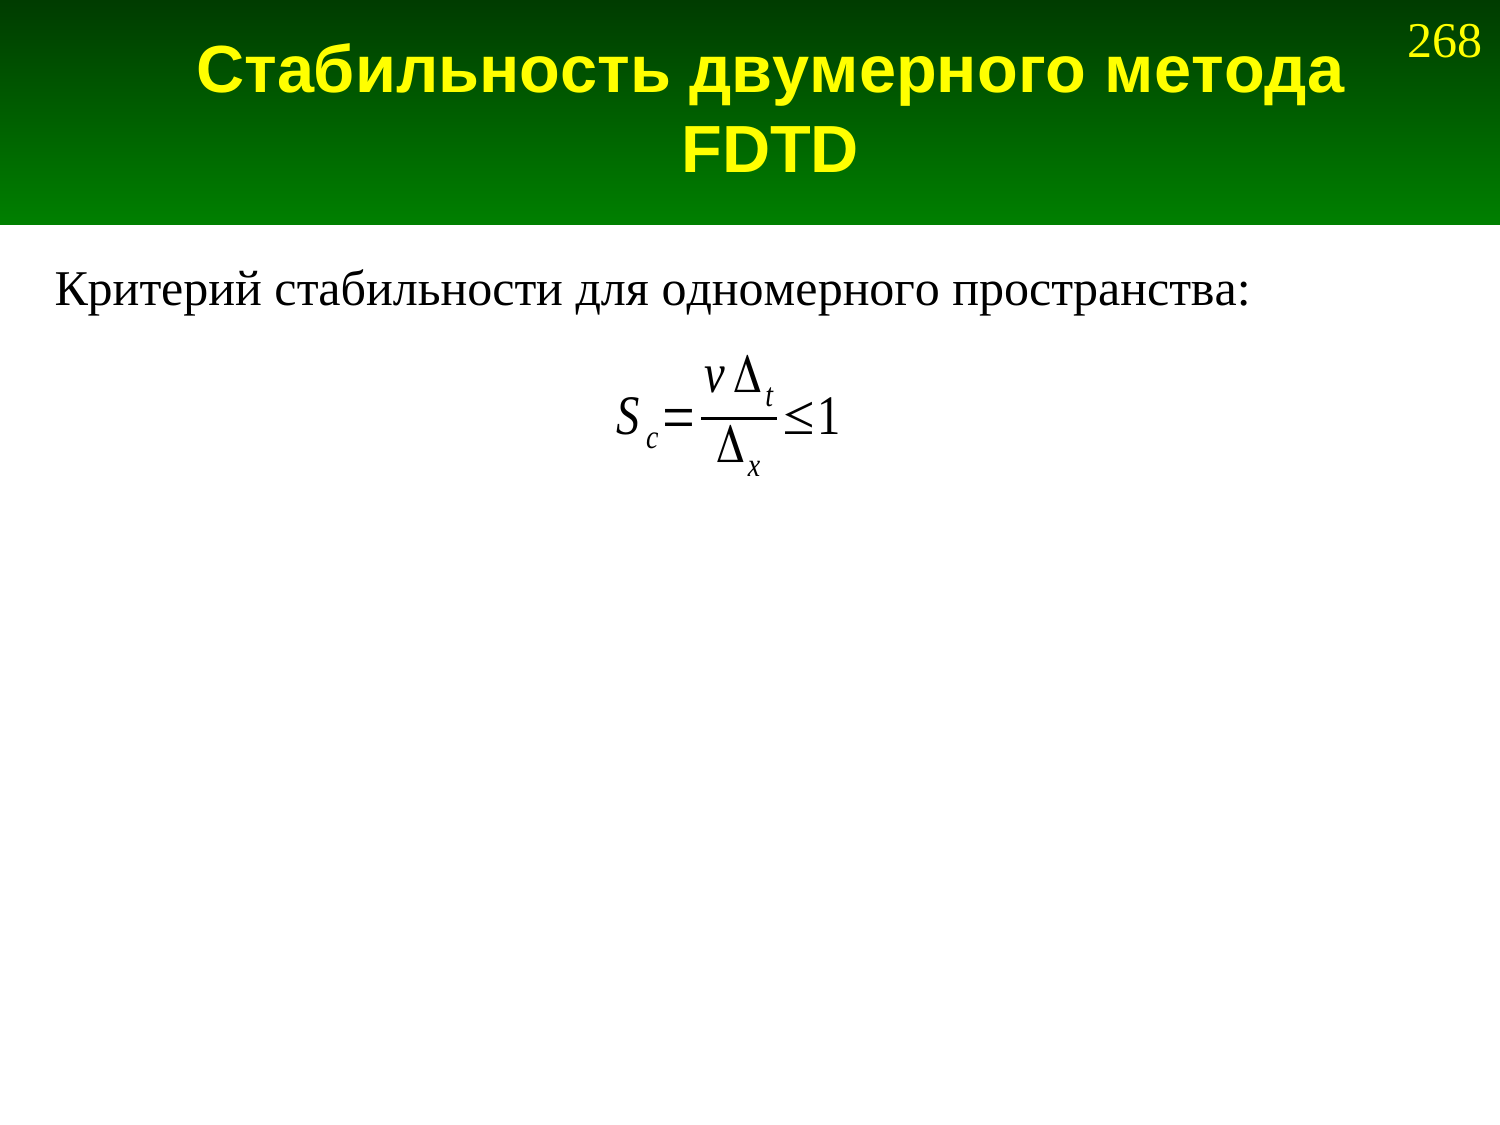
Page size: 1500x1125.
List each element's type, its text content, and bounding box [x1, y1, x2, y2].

text_box Критерий стабильности для одномерного пространства: [39, 248, 1267, 323]
title Стабильность двумерного метода FDTD [100, 7, 1441, 204]
chart [602, 343, 853, 485]
